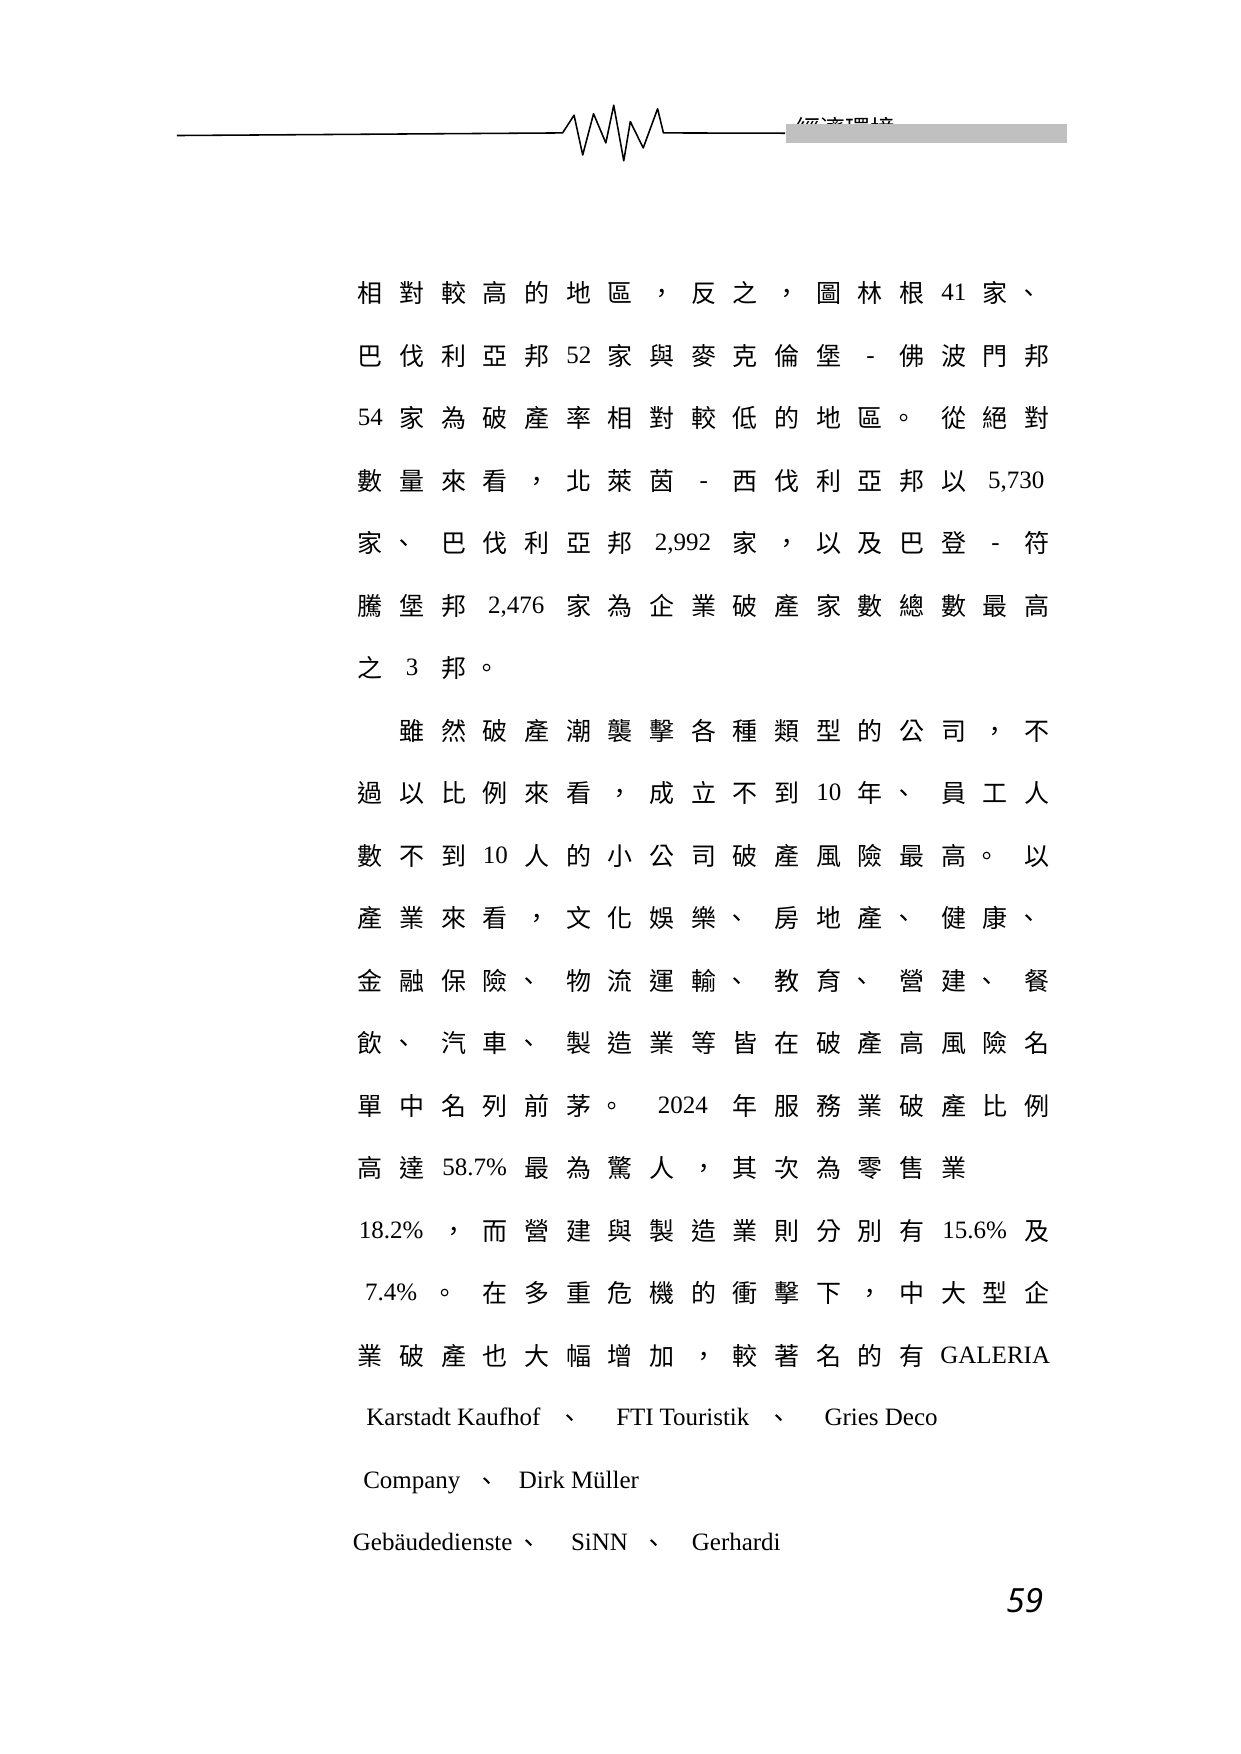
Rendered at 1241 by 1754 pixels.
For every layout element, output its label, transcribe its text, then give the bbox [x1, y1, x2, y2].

text 雖然破產潮襲擊各種類型的公司，不過以比例來看，成立不到10年、員工人數不到10人的小公司破產風險最高。以產業來看，文化娛樂、房地產、健康、金融保險、物流運輸、教育、營建、餐飲、汽車、製造業等皆在破產高風險名單中名列前茅。2024年服務業破產比例高達58.7%最為驚人，其次為零售業18.2%，而營建與製造業則分別有15.6%及7.4%。在多重危機的衝擊下，中大型企業破產也大幅增加，較著名的有GALERIA Karstadt Kaufhof、FTI Touristik、Gries Deco Company、Dirk Müller Gebäudedienste、SiNN、Gerhardi [330, 688, 1058, 1563]
text 相對較高的地區，反之，圖林根41家、巴伐利亞邦52家與麥克倫堡-佛波門邦54家為破產率相對較低的地區。從絕對數量來看，北萊茵-西伐利亞邦以5,730家、巴伐利亞邦2,992家，以及巴登-符騰堡邦2,476家為企業破產家數總數最高之3邦。 [330, 250, 1058, 688]
